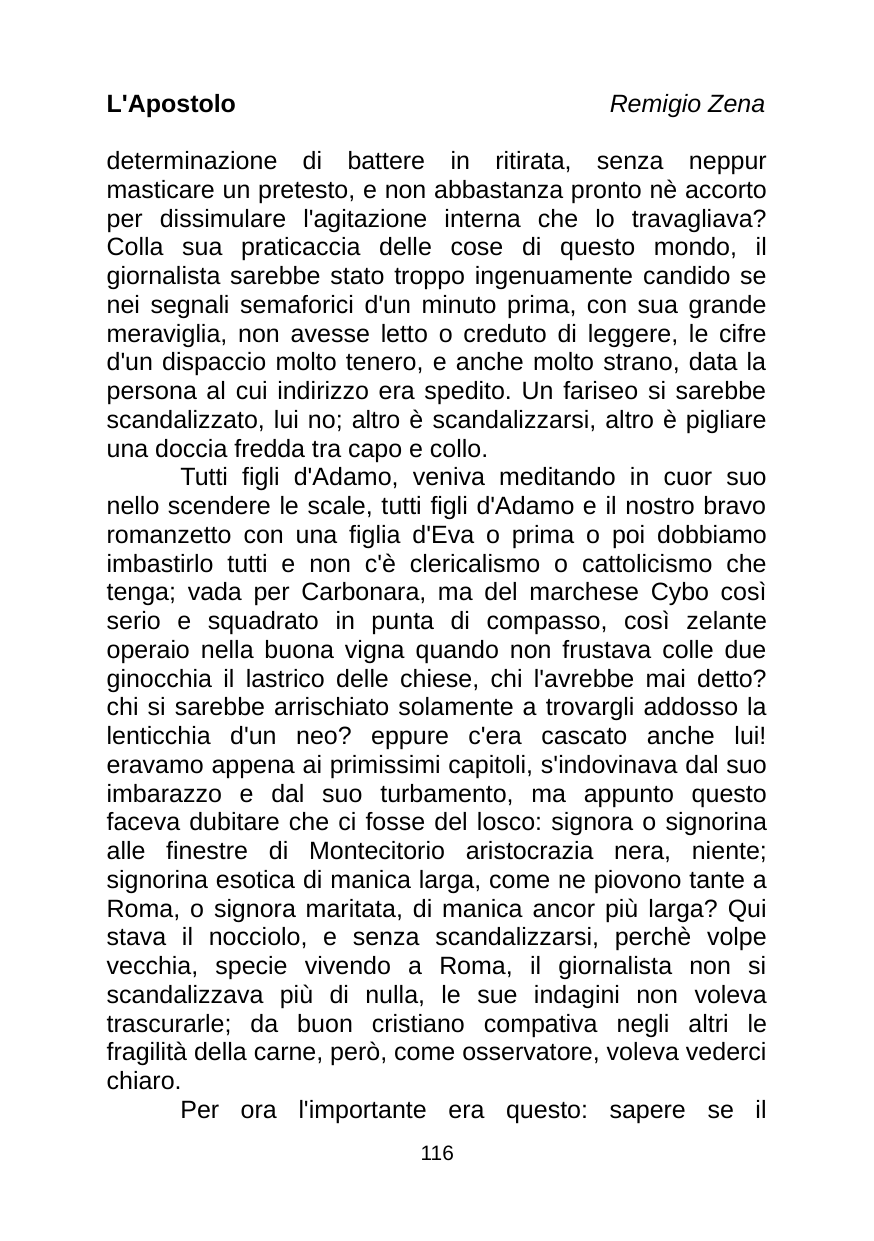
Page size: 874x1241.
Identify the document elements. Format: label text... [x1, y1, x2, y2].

text determinazione di battere in ritirata, senza neppur masticare un pretesto, e non abbastanza pronto nè accorto per dissimulare l'agitazione interna che lo travagliava? Colla sua praticaccia delle cose di questo mondo, il giornalista sarebbe stato troppo ingenuamente candido se nei segnali semaforici d'un minuto prima, con sua grande meraviglia, non avesse letto o creduto di leggere, le cifre d'un dispaccio molto tenero, e anche molto strano, data la persona al cui indirizzo era spedito. Un fariseo si sarebbe scandalizzato, lui no; altro è scandalizzarsi, altro è pigliare una doccia fredda tra capo e collo. [106, 146, 768, 462]
text Tutti figli d'Adamo, veniva meditando in cuor suo nello scendere le scale, tutti figli d'Adamo e il nostro bravo romanzetto con una figlia d'Eva o prima o poi dobbiamo imbastirlo tutti e non c'è clericalismo o cattolicismo che tenga; vada per Carbonara, ma del marchese Cybo così serio e squadrato in punta di compasso, così zelante operaio nella buona vigna quando non frustava colle due ginocchia il lastrico delle chiese, chi l'avrebbe mai detto? chi si sarebbe arrischiato solamente a trovargli addosso la lenticchia d'un neo? eppure c'era cascato anche lui! eravamo appena ai primissimi capitoli, s'indovinava dal suo imbarazzo e dal suo turbamento, ma appunto questo faceva dubitare che ci fosse del losco: signora o signorina alle finestre di Montecitorio aristocrazia nera, niente; signorina esotica di manica larga, come ne piovono tante a Roma, o signora maritata, di manica ancor più larga? Qui stava il nocciolo, e senza scandalizzarsi, perchè volpe vecchia, specie vivendo a Roma, il giornalista non si scandalizzava più di nulla, le sue indagini non voleva trascurarle; da buon cristiano compativa negli altri le fragilità della carne, però, come osservatore, voleva vederci chiaro. [106, 462, 768, 1095]
text Per ora l'importante era questo: sapere se il [106, 1095, 768, 1124]
